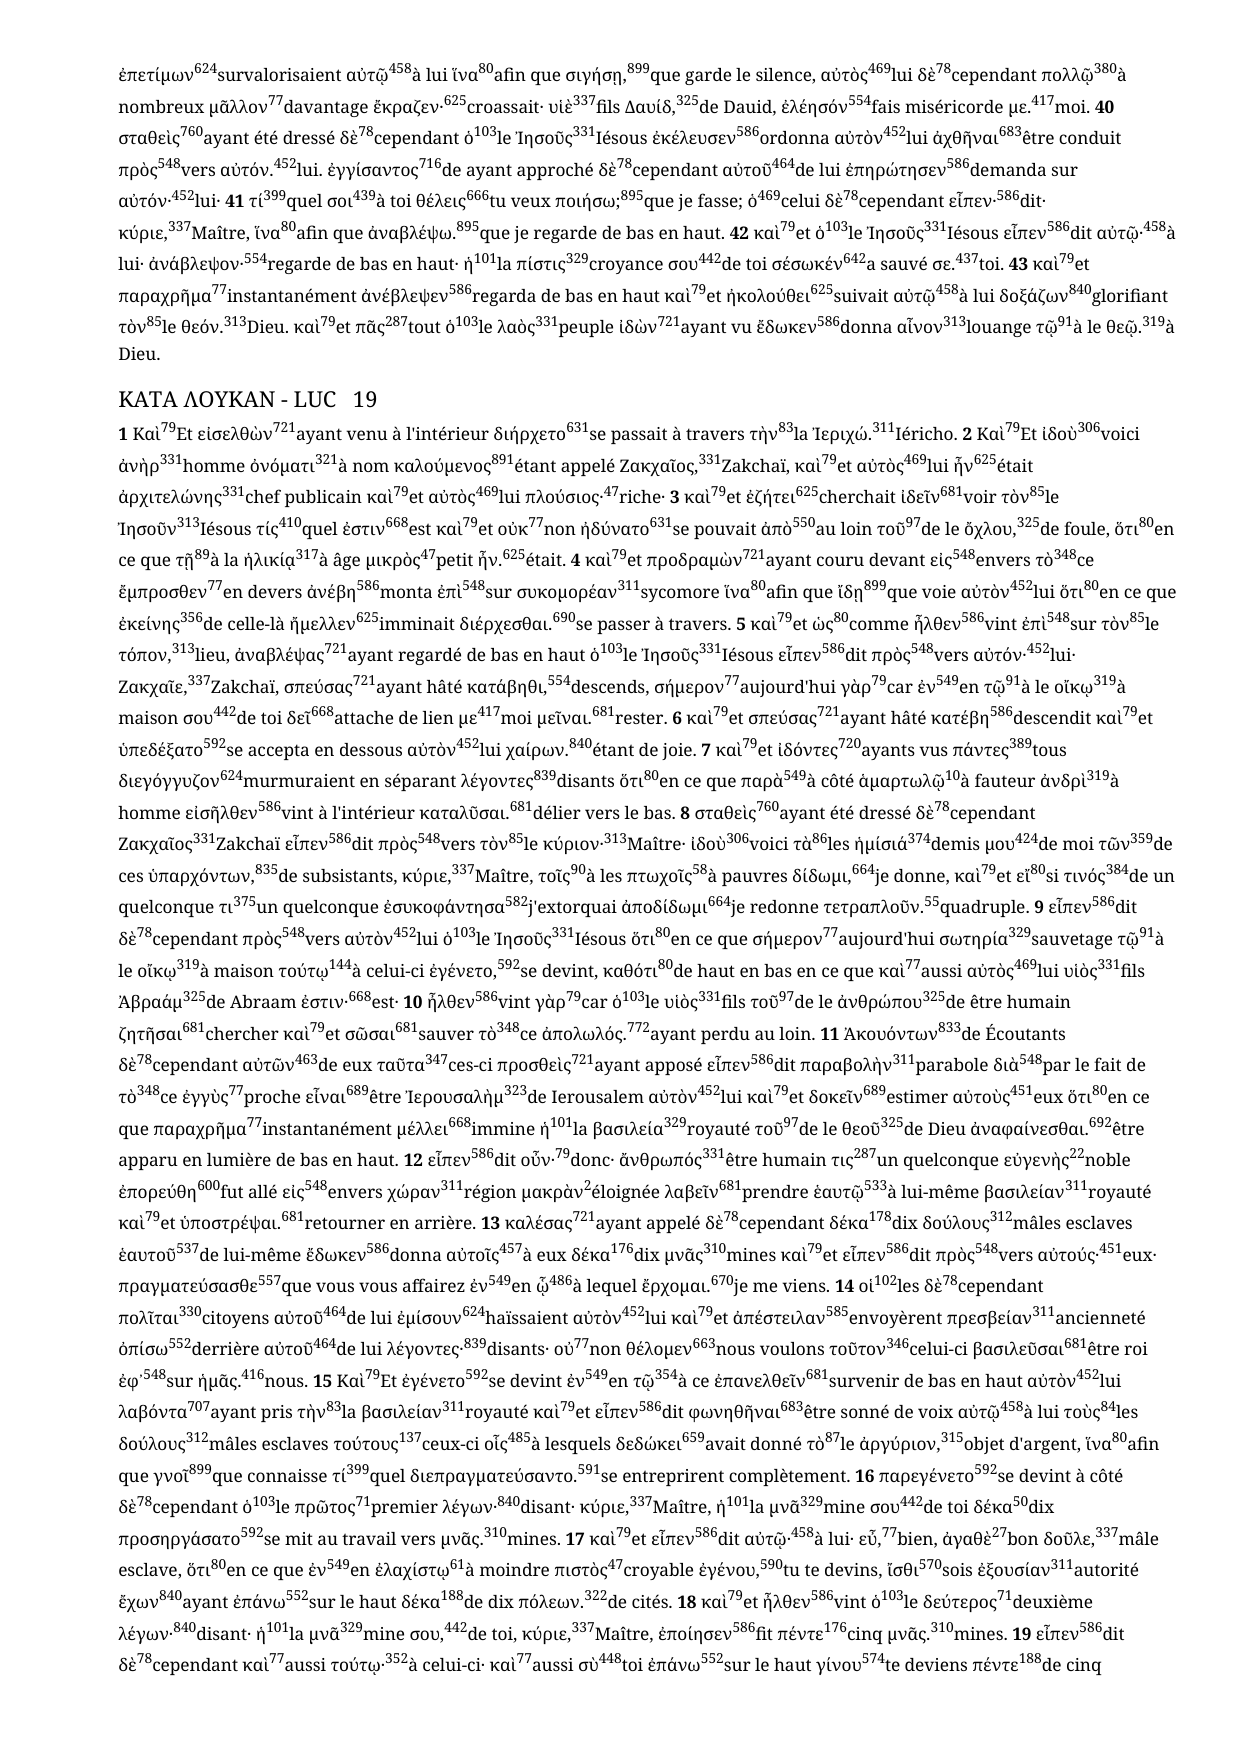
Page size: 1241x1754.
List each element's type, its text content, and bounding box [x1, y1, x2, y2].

text 1 Ἔλεγεν625Disait δὲ78cependant παραβολὴν311parabole αὐτοῖς457à eux πρὸς548vers τὸ348ce δεῖν689attacher de lien πάντοτε77en tout moment προσεύχεσθαι690se prier αὐτοὺς451eux καὶ79et μὴ77ne pas ἐγκακεῖν,689négliger au-dedans, 2 λέγων·840disant· κριτής331juge τις287un quelconque ἦν625était ἔν549en τινι273à une quelconque πόλει317à cité τὸν85le θεὸν313Dieu μὴ77ne pas φοβούμενος867se effrayant καὶ79et ἄνθρωπον313être humain μὴ77ne pas ἐντρεπόμενος.891étant tourné intérieurement. 3 χήρα329veuve δὲ78cependant ἦν625était ἐν549en τῇ89à la πόλει317à cité ἐκείνῃ142à celle-là καὶ79et ἤρχετο631se venait πρὸς548vers αὐτὸν452lui λέγουσα·838disante· ἐκδίκησόν554venge με417moi ἀπὸ550au loin τοῦ97de le ἀντιδίκου325de adversaire μου.424de moi. 4 καὶ79et οὐκ77non ἤθελεν625voulait ἐπὶ548sur χρόνον.313temps. μετὰ548après ταῦτα347ces-ci δὲ78cependant εἶπεν586dit ἐν549en ἑαυτῷ·533à lui-même· εἰ80si καὶ77aussi τὸν85le θεὸν313Dieu οὐ77non φοβοῦμαι670je m'effraie οὐδὲ79non cependant ἄνθρωπον313être humain ἐντρέπομαι,676je suis tourné intérieurement, 5 διά548par le fait de γε340du moins τὸ348ce παρέχειν689fournir μοι420à moi κόπον313frappement τὴν83la χήραν311veuve ταύτην136celle-ci ἐκδικήσω602je vengerai αὐτήν,450elle, ἵνα80afin que μὴ77ne pas εἰς548envers τέλος315achèvement ἐρχομένη865se venante ὑπωπιάζῃ921que frappe sous l'oeil με.417moi. 6 Εἶπεν586Dit δὲ78cependant ὁ103le κύριος·331Maître· ἀκούσατε553écoutez τί399quel ὁ103le κριτὴς331juge τῆς95de la ἀδικίας323de injustice λέγει·668dit· 7 ὁ103le δὲ78cependant θεὸς331Dieu οὐ77non μὴ77ne pas ποιήσῃ899que fasse τὴν83la ἐκδίκησιν311vengeance τῶν96de les ἐκλεκτῶν64de élus αὐτοῦ464de lui τῶν357de ceux βοώντων833de beuglants αὐτῷ458à lui ἡμέρας323de journée καὶ79et νυκτός,323de nuit, καὶ79et μακροθυμεῖ668éloigne fureur ἐπ᾽549sur αὐτοῖς;457à eux; 8 λέγω664je dis ὑμῖν438à vous ὅτι80en ce que ποιήσει606fera τὴν83la ἐκδίκησιν311vengeance αὐτῶν463de eux ἐν549en τάχει.321à vitesse. πλὴν79toutefois ὁ103le υἱὸς331fils τοῦ97de le ἀνθρώπου325de être humain ἐλθὼν721ayant venu ἆρα80alors est-ce que εὑρήσει606trouvera τὴν83la πίστιν311croyance ἐπὶ550sur τῆς95de la γῆς;323de terre; 9 Εἶπεν586Dit δὲ78cependant καὶ77aussi πρός548vers τινας372des quelconques τοὺς345ceux πεποιθότας769ayants persuadés ἐφ᾽549sur ἑαυτοῖς532à eux-mêmes ὅτι80en ce que εἰσὶν667sont δίκαιοι46justes καὶ79et ἐξουθενοῦντας821excluants comme rien τοὺς84les λοιποὺς372restants τὴν83la παραβολὴν311parabole ταύτην·136celle-ci· 10 Ἄνθρωποι330Êtres humains δύο196deux ἀνέβησαν585montèrent εἰς548envers τὸ87le ἱερὸν315sanctuaire προσεύξασθαι,682se prier, ὁ103le εἷς71un Φαρισαῖος331Pharisien καὶ79et ὁ103le ἕτερος71autre-différent τελώνης.331collecteur de taxes. 11 ὁ103le Φαρισαῖος331Pharisien σταθεὶς760ayant été dressé ταῦτα347ces-ci πρὸς548vers ἑαυτὸν528lui-même προσηύχετο·631se priait· ὁ109le θεός,337Dieu, εὐχαριστῶ664je rends grâce σοι439à toi ὅτι80en ce que οὐκ77non εἰμὶ664je suis ὥσπερ80comme certes οἱ102les λοιποὶ389restants τῶν96de les ἀνθρώπων,324de êtres humains, ἅρπαγες,70ravisseurs, ἄδικοι,70injustes, μοιχοί,330adultères, ἢ79ou καὶ77aussi ὡς80comme οὗτος156celui-ci ὁ103le τελώνης·331collecteur de taxes· 12 νηστεύω664je jeûne δὶς77doublement τοῦ99de le σαββάτου,327de sabbat, ἀποδεκατεύω664je dîme loin πάντα374tous ὅσα481autant lesquels κτῶμαι.670je m'acquiers. 13 ὁ103le δὲ78cependant τελώνης331collecteur de taxes μακρόθεν77à distance ἑστὼς783ayant dressé οὐκ77non ἤθελεν625voulait οὐδὲ77non cependant τοὺς244les ὀφθαλμοὺς312yeux ἐπᾶραι681surélever εἰς548envers τὸν85le οὐρανόν,313ciel, ἀλλ᾽79mais ἔτυπτεν625tapait τὸ87le στῆθος315poitrine αὐτοῦ464de lui λέγων·840disant· ὁ109le θεός,337Dieu, ἱλάσθητί563sois été propice μοι420à moi τῷ91à le ἁμαρτωλῷ.59à fauteur. 14 λέγω664je dis ὑμῖν,438à vous, κατέβη586descendit οὗτος364celui-ci δεδικαιωμένος813ayant été justifié εἰς548envers τὸν85le οἶκον313maison αὐτοῦ464de lui παρ᾽548à côté ἐκεῖνον·346celui-là· ὅτι80en ce que πᾶς390tout ὁ364celui ὑψῶν840haussant ἑαυτὸν528lui-même ταπεινωθήσεται,619sera baissé, ὁ364celui δὲ78cependant ταπεινῶν840baissant ἑαυτὸν528lui-même ὑψωθήσεται.619sera haussé. 15 Προσέφερον624Apportaient δὲ78cependant αὐτῷ458à lui καὶ77aussi τὰ86les βρέφη314bébés ἵνα80afin que αὐτῶν465de eux ἅπτηται·927que se touche· ἰδόντες720ayants vus δὲ78cependant οἱ102les μαθηταὶ330disciples ἐπετίμων624survalorisaient αὐτοῖς.457à eux. 16 ὁ103le δὲ78cependant Ἰησοῦς331Iésous προσεκαλέσατο592se appela auprès αὐτὰ453eux λέγων·840disant· ἄφετε553abandonnez τὰ86les παιδία314petits enfants ἔρχεσθαι690se venir πρός548vers με417moi καὶ79et μὴ77ne pas κωλύετε569empêchez αὐτά,453eux, τῶν98de les γὰρ79car τοιούτων359de tels ἐστὶν668est ἡ101la βασιλεία329royauté τοῦ97de le θεοῦ.325de Dieu. 17 ἀμὴν304amen λέγω664je dis ὑμῖν,438à vous, ὃς498lequel ἂν340le cas échéant μὴ77ne pas δέξηται905que se accepte τὴν83la βασιλείαν311royauté τοῦ97de le θεοῦ325de Dieu ὡς80comme παιδίον,333petit enfant, οὐ77non μὴ77ne pas εἰσέλθῃ899que vienne à l'intérieur εἰς548envers αὐτήν.450elle. 18 Καὶ79Et ἐπηρώτησέν586demanda sur τις287un quelconque αὐτὸν452lui ἄρχων331chef λέγων·840disant· διδάσκαλε337enseignant ἀγαθέ,27bon, τί399quel ποιήσας721ayant fait ζωὴν311vie αἰώνιον2éternelle κληρονομήσω;602je hériterai; 19 εἶπεν586dit δὲ78cependant αὐτῷ458à lui ὁ103le Ἰησοῦς·331Iésous· τί399quel με417moi λέγεις666tu dis ἀγαθόν;53bon; οὐδεὶς390aucun ἀγαθὸς47bon εἰ551si μὴ77ne pas εἷς197un ὁ103le θεός.331Dieu. 20 τὰς82les ἐντολὰς310commandements οἶδας·640tu as su· μὴ77ne pas μοιχεύσῃς,897que tu adultères, μὴ77ne pas φονεύσῃς,897que tu meurtrisses, μὴ77ne pas κλέψῃς,897que tu voles, μὴ77ne pas ψευδομαρτυρήσῃς,897que tu témoignes faussement, τίμα570valorise τὸν85le πατέρα313père σου442de toi καὶ79et τὴν83la μητέρα.311mère. 21 ὁ469celui δὲ78cependant εἶπεν·586dit· ταῦτα347ces-ci πάντα270tous ἐφύλαξα582je gardiennai ἐκ550hors νεότητος323de jeunesse μου.424de moi. 22 ἀκούσας721ayant écouté δὲ78cependant ὁ103le Ἰησοῦς331Iésous εἶπεν586dit αὐτῷ·458à lui· ἔτι77encore ἕν73un σοι439à toi λείπει·668laisse· πάντα374tous ὅσα481autant lesquels ἔχεις666tu as πώλησον554troque καὶ79et διάδος554distribue πτωχοῖς,58à pauvres, καὶ79et ἕξεις604tu auras θησαυρὸν313trésor ἐν549en [τοῖς]90[à les] οὐρανοῖς,318à cieux, καὶ79et δεῦρο77viens ici ἀκολούθει570suis μοι.420à moi. 23 ὁ469celui δὲ78cependant ἀκούσας721ayant écouté ταῦτα347ces-ci περίλυπος47triste autour ἐγενήθη·600fut devenu· ἦν625était γὰρ79car πλούσιος47riche σφόδρα.77véhémentement. 24 Ἰδὼν721Ayant vu δὲ78cependant αὐτὸν452lui ὁ103le Ἰησοῦς331Iésous [περίλυπον4[triste autour γενόμενον]728se ayant devenu] εἶπεν·586dit· πῶς77comment? δυσκόλως77difficilement οἱ363ceux τὰ86les χρήματα314choses de besoins ἔχοντες839ayants εἰς548envers τὴν83la βασιλείαν311royauté τοῦ97de le θεοῦ325de Dieu εἰσπορεύονται·673se vont à l'intérieur· 25 εὐκοπώτερον49plus facile γάρ79car ἐστιν668est κάμηλον313chameau διὰ550par τρήματος327de trou βελόνης323de pointe d'aiguille εἰσελθεῖν681venir à l'intérieur ἢ79ou πλούσιον53riche εἰς548envers τὴν83la βασιλείαν311royauté τοῦ97de le θεοῦ325de Dieu εἰσελθεῖν.681venir à l'intérieur. 26 εἶπαν585dirent δὲ78cependant οἱ468ceux ἀκούσαντες·720ayants écoutés· καὶ79et τίς410quel δύναται674se peut σωθῆναι;683être sauvé; 27 ὁ469celui δὲ78cependant εἶπεν·586dit· τὰ104les ἀδύνατα72impuissants παρὰ549à côté ἀνθρώποις318à êtres humains δυνατὰ48puissants παρὰ549à côté τῷ91à le θεῷ319à Dieu ἐστιν.668est. 28 Εἶπεν586Dit δὲ78cependant ὁ103le Πέτρος·331Pierre· ἰδοὺ306voici ἡμεῖς430nous ἀφέντες720ayants abandonnés τὰ246les ἴδια116en propres ἠκολουθήσαμέν581nous suivîmes σοι.439à toi. 29 ὁ469celui δὲ78cependant εἶπεν586dit αὐτοῖς·457à eux· ἀμὴν304amen λέγω664je dis ὑμῖν438à vous ὅτι80en ce que οὐδείς390aucun ἐστιν668est ὃς498lequel ἀφῆκεν586abandonna οἰκίαν311maison d'habitation ἢ79ou γυναῖκα311femme ἢ79ou ἀδελφοὺς312frères ἢ79ou γονεῖς312parents géniteurs ἢ79ou τέκνα314enfants ἕνεκεν552à cause τῆς95de la βασιλείας323de royauté τοῦ97de le θεοῦ,325de Dieu, 30 ὃς498lequel οὐχὶ77non pas μὴ77ne pas [ἀπο]λάβῃ899que reçoive loin πολλαπλασίονα5multipliement ἐν549en τῷ91à le καιρῷ319à moment τούτῳ144à celui-ci καὶ79et ἐν549en τῷ91à le αἰῶνι319à ère τῷ352à celui ἐρχομένῳ855à se venant ζωὴν311vie αἰώνιον.2éternelle. 31 Παραλαβὼν721Ayant pris à côté δὲ78cependant τοὺς84les δώδεκα52douze εἶπεν586dit πρὸς548vers αὐτούς·451eux· ἰδοὺ306voici ἀναβαίνομεν663nous montons εἰς548envers Ἰερουσαλήμ,311Ierousalem, καὶ79et τελεσθήσεται619sera achevé πάντα288tous τὰ365ces γεγραμμένα814ayants étés graphés διὰ550par τῶν96de les προφητῶν324de prophètes τῷ91à le υἱῷ319à fils τοῦ97de le ἀνθρώπου·325de être humain· 32 παραδοθήσεται619sera livré γὰρ79car τοῖς92à les ἔθνεσιν320à ethnies καὶ79et ἐμπαιχθήσεται619sera enjoué καὶ79et ὑβρισθήσεται619sera brutalisé καὶ79et ἐμπτυσθήσεται619sera craché envers 33 καὶ79et μαστιγώσαντες720ayants fouettés ἀποκτενοῦσιν605tueront catégoriquement αὐτόν,452lui, καὶ79et τῇ89à la ἡμέρᾳ317à journée τῇ89à la τρίτῃ206à troisième ἀναστήσεται.612se redressera. 34 καὶ79et αὐτοὶ468eux οὐδὲν375aucun τούτων359de ces-ci συνῆκαν585comprirent καὶ79et ἦν625était τὸ105le ῥῆμα333oral τοῦτο158ce-ci κεκρυμμένον815ayant été caché ἀπ᾽550au loin αὐτῶν463de eux καὶ79et οὐκ77non ἐγίνωσκον624connaissaient τὰ347ces λεγόμενα.876étants dits. 35 Ἐγένετο592Se devint δὲ78cependant ἐν549en τῷ354à ce ἐγγίζειν689approcher αὐτὸν452lui εἰς548envers Ἰεριχὼ311Iéricho τυφλός71aveugle τις287un quelconque ἐκάθητο631se était assis παρὰ548à côté τὴν83la ὁδὸν311chemin ἐπαιτῶν.840quémandant. 36 ἀκούσας721ayant écouté δὲ78cependant ὄχλου325de foule διαπορευομένου861de se allant à travers ἐπυνθάνετο631se enquérait τί412quel εἴη700que soit τοῦτο.366ce-ci. 37 ἀπήγγειλαν585rapportèrent annonce δὲ78cependant αὐτῷ458à lui ὅτι80en ce que Ἰησοῦς331Iésous ὁ103le Ναζωραῖος331Nazoréen παρέρχεται.674se passe à côté. 38 καὶ79et ἐβόησεν586beugla λέγων·840disant· Ἰησοῦ337Iésous υἱὲ337fils Δαυίδ,325de Dauid, ἐλέησόν554fais miséricorde με.417moi. 39 καὶ79et οἱ363ceux προάγοντες839menants devant ἐπετίμων624survalorisaient αὐτῷ458à lui ἵνα80afin que σιγήσῃ,899que garde le silence, αὐτὸς469lui δὲ78cependant πολλῷ380à nombreux μᾶλλον77davantage ἔκραζεν·625croassait· υἱὲ337fils Δαυίδ,325de Dauid, ἐλέησόν554fais miséricorde με.417moi. 40 σταθεὶς760ayant été dressé δὲ78cependant ὁ103le Ἰησοῦς331Iésous ἐκέλευσεν586ordonna αὐτὸν452lui ἀχθῆναι683être conduit πρὸς548vers αὐτόν.452lui. ἐγγίσαντος716de ayant approché δὲ78cependant αὐτοῦ464de lui ἐπηρώτησεν586demanda sur αὐτόν·452lui· 41 τί399quel σοι439à toi θέλεις666tu veux ποιήσω;895que je fasse; ὁ469celui δὲ78cependant εἶπεν·586dit· κύριε,337Maître, ἵνα80afin que ἀναβλέψω.895que je regarde de bas en haut. 42 καὶ79et ὁ103le Ἰησοῦς331Iésous εἶπεν586dit αὐτῷ·458à lui· ἀνάβλεψον·554regarde de bas en haut· ἡ101la πίστις329croyance σου442de toi σέσωκέν642a sauvé σε.437toi. 43 καὶ79et παραχρῆμα77instantanément ἀνέβλεψεν586regarda de bas en haut καὶ79et ἠκολούθει625suivait αὐτῷ458à lui δοξάζων840glorifiant τὸν85le θεόν.313Dieu. καὶ79et πᾶς287tout ὁ103le λαὸς331peuple ἰδὼν721ayant vu ἔδωκεν586donna αἶνον313louange τῷ91à le θεῷ.319à Dieu. [118, 59, 1181, 366]
text 1 Καὶ79Et εἰσελθὼν721ayant venu à l'intérieur διήρχετο631se passait à travers τὴν83la Ἰεριχώ.311Iéricho. 2 Καὶ79Et ἰδοὺ306voici ἀνὴρ331homme ὀνόματι321à nom καλούμενος891étant appelé Ζακχαῖος,331Zakchaï, καὶ79et αὐτὸς469lui ἦν625était ἀρχιτελώνης331chef publicain καὶ79et αὐτὸς469lui πλούσιος·47riche· 3 καὶ79et ἐζήτει625cherchait ἰδεῖν681voir τὸν85le Ἰησοῦν313Iésous τίς410quel ἐστιν668est καὶ79et οὐκ77non ἠδύνατο631se pouvait ἀπὸ550au loin τοῦ97de le ὄχλου,325de foule, ὅτι80en ce que τῇ89à la ἡλικίᾳ317à âge μικρὸς47petit ἦν.625était. 4 καὶ79et προδραμὼν721ayant couru devant εἰς548envers τὸ348ce ἔμπροσθεν77en devers ἀνέβη586monta ἐπὶ548sur συκομορέαν311sycomore ἵνα80afin que ἴδῃ899que voie αὐτὸν452lui ὅτι80en ce que ἐκείνης356de celle-là ἤμελλεν625imminait διέρχεσθαι.690se passer à travers. 5 καὶ79et ὡς80comme ἦλθεν586vint ἐπὶ548sur τὸν85le τόπον,313lieu, ἀναβλέψας721ayant regardé de bas en haut ὁ103le Ἰησοῦς331Iésous εἶπεν586dit πρὸς548vers αὐτόν·452lui· Ζακχαῖε,337Zakchaï, σπεύσας721ayant hâté κατάβηθι,554descends, σήμερον77aujourd'hui γὰρ79car ἐν549en τῷ91à le οἴκῳ319à maison σου442de toi δεῖ668attache de lien με417moi μεῖναι.681rester. 6 καὶ79et σπεύσας721ayant hâté κατέβη586descendit καὶ79et ὑπεδέξατο592se accepta en dessous αὐτὸν452lui χαίρων.840étant de joie. 7 καὶ79et ἰδόντες720ayants vus πάντες389tous διεγόγγυζον624murmuraient en séparant λέγοντες839disants ὅτι80en ce que παρὰ549à côté ἁμαρτωλῷ10à fauteur ἀνδρὶ319à homme εἰσῆλθεν586vint à l'intérieur καταλῦσαι.681délier vers le bas. 8 σταθεὶς760ayant été dressé δὲ78cependant Ζακχαῖος331Zakchaï εἶπεν586dit πρὸς548vers τὸν85le κύριον·313Maître· ἰδοὺ306voici τὰ86les ἡμίσιά374demis μου424de moi τῶν359de ces ὑπαρχόντων,835de subsistants, κύριε,337Maître, τοῖς90à les πτωχοῖς58à pauvres δίδωμι,664je donne, καὶ79et εἴ80si τινός384de un quelconque τι375un quelconque ἐσυκοφάντησα582j'extorquai ἀποδίδωμι664je redonne τετραπλοῦν.55quadruple. 9 εἶπεν586dit δὲ78cependant πρὸς548vers αὐτὸν452lui ὁ103le Ἰησοῦς331Iésous ὅτι80en ce que σήμερον77aujourd'hui σωτηρία329sauvetage τῷ91à le οἴκῳ319à maison τούτῳ144à celui-ci ἐγένετο,592se devint, καθότι80de haut en bas en ce que καὶ77aussi αὐτὸς469lui υἱὸς331fils Ἀβραάμ325de Abraam ἐστιν·668est· 10 ἦλθεν586vint γὰρ79car ὁ103le υἱὸς331fils τοῦ97de le ἀνθρώπου325de être humain ζητῆσαι681chercher καὶ79et σῶσαι681sauver τὸ348ce ἀπολωλός.772ayant perdu au loin. 11 Ἀκουόντων833de Écoutants δὲ78cependant αὐτῶν463de eux ταῦτα347ces-ci προσθεὶς721ayant apposé εἶπεν586dit παραβολὴν311parabole διὰ548par le fait de τὸ348ce ἐγγὺς77proche εἶναι689être Ἰερουσαλὴμ323de Ierousalem αὐτὸν452lui καὶ79et δοκεῖν689estimer αὐτοὺς451eux ὅτι80en ce que παραχρῆμα77instantanément μέλλει668immine ἡ101la βασιλεία329royauté τοῦ97de le θεοῦ325de Dieu ἀναφαίνεσθαι.692être apparu en lumière de bas en haut. 12 εἶπεν586dit οὖν·79donc· ἄνθρωπός331être humain τις287un quelconque εὐγενὴς22noble ἐπορεύθη600fut allé εἰς548envers χώραν311région μακρὰν2éloignée λαβεῖν681prendre ἑαυτῷ533à lui-même βασιλείαν311royauté καὶ79et ὑποστρέψαι.681retourner en arrière. 13 καλέσας721ayant appelé δὲ78cependant δέκα178dix δούλους312mâles esclaves ἑαυτοῦ537de lui-même ἔδωκεν586donna αὐτοῖς457à eux δέκα176dix μνᾶς310mines καὶ79et εἶπεν586dit πρὸς548vers αὐτούς·451eux· πραγματεύσασθε557que vous vous affairez ἐν549en ᾧ486à lequel ἔρχομαι.670je me viens. 14 οἱ102les δὲ78cependant πολῖται330citoyens αὐτοῦ464de lui ἐμίσουν624haïssaient αὐτὸν452lui καὶ79et ἀπέστειλαν585envoyèrent πρεσβείαν311ancienneté ὀπίσω552derrière αὐτοῦ464de lui λέγοντες·839disants· οὐ77non θέλομεν663nous voulons τοῦτον346celui-ci βασιλεῦσαι681être roi ἐφ᾽548sur ἡμᾶς.416nous. 15 Καὶ79Et ἐγένετο592se devint ἐν549en τῷ354à ce ἐπανελθεῖν681survenir de bas en haut αὐτὸν452lui λαβόντα707ayant pris τὴν83la βασιλείαν311royauté καὶ79et εἶπεν586dit φωνηθῆναι683être sonné de voix αὐτῷ458à lui τοὺς84les δούλους312mâles esclaves τούτους137ceux-ci οἷς485à lesquels δεδώκει659avait donné τὸ87le ἀργύριον,315objet d'argent, ἵνα80afin que γνοῖ899que connaisse τί399quel διεπραγματεύσαντο.591se entreprirent complètement. 16 παρεγένετο592se devint à côté δὲ78cependant ὁ103le πρῶτος71premier λέγων·840disant· κύριε,337Maître, ἡ101la μνᾶ329mine σου442de toi δέκα50dix προσηργάσατο592se mit au travail vers μνᾶς.310mines. 17 καὶ79et εἶπεν586dit αὐτῷ·458à lui· εὖ,77bien, ἀγαθὲ27bon δοῦλε,337mâle esclave, ὅτι80en ce que ἐν549en ἐλαχίστῳ61à moindre πιστὸς47croyable ἐγένου,590tu te devins, ἴσθι570sois ἐξουσίαν311autorité ἔχων840ayant ἐπάνω552sur le haut δέκα188de dix πόλεων.322de cités. 18 καὶ79et ἦλθεν586vint ὁ103le δεύτερος71deuxième λέγων·840disant· ἡ101la μνᾶ329mine σου,442de toi, κύριε,337Maître, ἐποίησεν586fit πέντε176cinq μνᾶς.310mines. 19 εἶπεν586dit δὲ78cependant καὶ77aussi τούτῳ·352à celui-ci· καὶ77aussi σὺ448toi ἐπάνω552sur le haut γίνου574te deviens πέντε188de cinq πόλεων.322de cités. 20 καὶ79et ὁ103le ἕτερος390autre-différent ἦλθεν586vint λέγων·840disant· κύριε,337Maître, ἰδοὺ306voici ἡ101la μνᾶ329mine σου442de toi ἣν478laquelle εἶχον621j'avais ἀποκειμένην847se couchante loin ἐν549en σουδαρίῳ·321à petit suaire· 21 ἐφοβούμην627je m'effrayais γάρ79car σε,437toi, ὅτι80en ce que ἄνθρωπος331être humain αὐστηρὸς22sévère εἶ,666tu es, αἴρεις666tu lèves ὃ482lequel οὐκ77non ἔθηκας584tu posas καὶ79et θερίζεις666tu moissonnes ὃ482lequel οὐκ77non ἔσπειρας.584tu semas. 22 λέγει668dit αὐτῷ·458à lui· ἐκ550hors τοῦ99de le στόματός327de bouche σου442de toi κρινῶ602je jugerai σε,437toi, πονηρὲ27méchant δοῦλε.337mâle esclave. ᾔδεις657tu avais su ὅτι80en ce que ἐγὼ431moi ἄνθρωπος331être humain αὐστηρός22sévère εἰμι,664je suis, αἴρων840levant ὃ482lequel οὐκ77non ἔθηκα582je posai καὶ79et θερίζων840moissonnant ὃ482lequel οὐκ77non ἔσπειρα;582je semai; 23 καὶ79et διὰ548par le fait de τί399quel οὐκ77non ἔδωκάς584tu donnas μου424de moi τὸ87le ἀργύριον315objet d'argent ἐπὶ548sur τράπεζαν;311table; κἀγὼ431et moi ἐλθὼν721ayant venu σὺν549avec τόκῳ319à production ἂν340le cas échéant αὐτὸ454lui ἔπραξα.582je pratiquai. 24 καὶ79et τοῖς351à ceux παρεστῶσιν773à ayants dressés à côté εἶπεν·586dit· ἄρατε553levez ἀπ᾽550au loin αὐτοῦ464de lui τὴν83la μνᾶν311mine καὶ79et δότε553donnez τῷ352à celui τὰς82les δέκα176dix μνᾶς310mines ἔχοντι828à ayant –935– 25 καὶ79et εἶπαν585dirent αὐτῷ·458à lui· κύριε,337Maître, ἔχει668a δέκα176dix μνᾶς310mines –935– 26 λέγω664je dis ὑμῖν438à vous ὅτι80en ce que παντὶ378à tout τῷ352à celui ἔχοντι828à ayant δοθήσεται,619sera donné, ἀπὸ550au loin δὲ78cependant τοῦ358de celui μὴ77ne pas ἔχοντος834de ayant καὶ77aussi ὃ500lequel ἔχει668a ἀρθήσεται.619sera levé. 27 πλὴν79toutefois τοὺς84les ἐχθρούς52ennemis μου424de moi τούτους137ceux-ci τοὺς345ceux μὴ77ne pas θελήσαντάς706ayants voulus με417moi βασιλεῦσαι681être roi ἐπ᾽548sur αὐτοὺς451eux ἀγάγετε553conduisez ὧδε77ici καὶ79et κατασφάξατε553égorgez de haut en bas αὐτοὺς451eux ἔμπροσθέν552en devers μου.424de moi. 28 Καὶ79Et εἰπὼν721ayant dit ταῦτα347ces-ci ἐπορεύετο631se allait ἔμπροσθεν77en devers ἀναβαίνων840montant εἰς548envers Ἱεροσόλυμα.314Ierosoluma. 29 Καὶ79Et ἐγένετο592se devint ὡς80comme ἤγγισεν586approcha εἰς548envers Βηθφαγὴ311Bethphagé καὶ79et Βηθανία[ν]311Béthanie πρὸς548vers τὸ87le ὄρος315montagne τὸ348ce καλούμενον877étant appelé Ἐλαιῶν,322de Oliveraies, ἀπέστειλεν586envoya δύο52deux τῶν96de les μαθητῶν324de disciples 30 λέγων·840disant· ὑπάγετε569dirigez en arrière εἰς548envers τὴν83la κατέναντι77en contre face κώμην,311village, ἐν549en ᾗ484à laquelle εἰσπορευόμενοι866se allants à l'intérieur εὑρήσετε603vous trouverez πῶλον313poulain δεδεμένον,796ayant été attaché de lien, ἐφ᾽548sur ὃν480lequel οὐδεὶς390aucun πώποτε77jamais à un moment ἀνθρώπων324de êtres humains ἐκάθισεν,586assit, καὶ79et λύσαντες720ayants déliés αὐτὸν452lui ἀγάγετε.553conduisez. 31 καὶ79et ἐάν80si le cas échéant τις390un quelconque ὑμᾶς436vous ἐρωτᾷ·921que sollicite· διὰ548par le fait de τί399quel λύετε;665vous déliez; οὕτως77ainsi ἐρεῖτε·603vous direz· ὅτι80en ce que ὁ103le κύριος331Maître αὐτοῦ464de lui χρείαν311besoin ἔχει.668a. 32 Ἀπελθόντες720Ayants éloignés δὲ78cependant οἱ468ceux ἀπεσταλμένοι812ayants étés envoyés εὗρον585trouvèrent καθὼς77de haut en bas comme εἶπεν586dit αὐτοῖς.457à eux. 33 λυόντων833de déliants δὲ78cependant αὐτῶν463de eux τὸν85le πῶλον313poulain εἶπαν585dirent οἱ102les κύριοι330Maîtres αὐτοῦ464de lui πρὸς548vers αὐτούς·451eux· τί399quel λύετε665vous déliez τὸν85le πῶλον;313poulain; 34 οἱ468ceux δὲ78cependant εἶπαν·585dirent· ὅτι80en ce que ὁ103le κύριος331Maître αὐτοῦ464de lui χρείαν311besoin ἔχει.668a. 35 καὶ79et ἤγαγον585conduisirent αὐτὸν452lui πρὸς548vers τὸν85le Ἰησοῦν313Iésous καὶ79et ἐπιρίψαντες720ayants flanqués au-dessus αὐτῶν463de eux τὰ86les ἱμάτια314himations ἐπὶ548sur τὸν85le πῶλον313poulain ἐπεβίβασαν585montèrent dessus τὸν85le Ἰησοῦν.313Iésous. 36 πορευομένου861de se allant δὲ78cependant αὐτοῦ464de lui ὑπεστρώννυον624étendaient en dessous τὰ86les ἱμάτια314himations ἑαυτῶν536de eux-mêmes ἐν549en τῇ89à la ὁδῷ.317à chemin. 37 Ἐγγίζοντος834de Approchant δὲ78cependant αὐτοῦ464de lui ἤδη77déjà πρὸς549vers τῇ89à la καταβάσει317à descente τοῦ99de le ὄρους327de montagne τῶν94de les ἐλαιῶν322de oliviers ἤρξαντο591se originèrent ἅπαν289en totalité τὸ105le πλῆθος333multitude τῶν96de les μαθητῶν324de disciples χαίροντες839étants de joie αἰνεῖν689louer τὸν85le θεὸν313Dieu φωνῇ317à son de voix μεγάλῃ8à grande περὶ550autour πασῶν381de toutes ὧν489de lesquelles εἶδον585virent δυνάμεων,322de puissances, 38 λέγοντες·839disants· εὐλογημένος813ayant été élogié ὁ103le ἐρχόμενος,867se venant, ὁ103le βασιλεὺς331roi ἐν549en ὀνόματι321à nom κυρίου·325de Maître· ἐν549en οὐρανῷ319à ciel εἰρήνη329paix καὶ79et δόξα329gloire ἐν549en ὑψίστοις.60à très hauts. 39 καί79et τινες389des quelconques τῶν96de les Φαρισαίων324de Pharisiens ἀπὸ550au loin τοῦ97de le ὄχλου325de foule εἶπαν585dirent πρὸς548vers αὐτόν·452lui· διδάσκαλε,337enseignant, ἐπιτίμησον554survalorise τοῖς90à les μαθηταῖς318à disciples σου.442de toi. 40 καὶ79et ἀποκριθεὶς760ayant été répondu εἶπεν·586dit· λέγω664je dis ὑμῖν,438à vous, ὅτι80en ce que ἐὰν80si le cas échéant οὗτοι363ceux-ci σιωπήσουσιν,605silenceront, οἱ102les λίθοι330pierres κράξουσιν.605croasseront. 41 Καὶ79Et ὡς80comme ἤγγισεν586approcha ἰδὼν721ayant vu τὴν83la πόλιν311cité ἔκλαυσεν586pleura ἐπ᾽548sur αὐτὴν450elle 42 λέγων840disant ὅτι80en ce que εἰ80si ἔγνως584tu connus ἐν549en τῇ89à la ἡμέρᾳ317à journée ταύτῃ142à celle-ci καὶ77aussi σὺ448toi τὰ347ces πρὸς548vers εἰρήνην·311paix· νῦν77maintenant δὲ78cependant ἐκρύβη600fut caché ἀπὸ550au loin ὀφθαλμῶν324de yeux σου.442de toi. 43 ὅτι80en ce que ἥξουσιν605surgiront ἡμέραι328journées ἐπὶ548sur σὲ437toi καὶ79et περιβαλοῦσίν605entoureront οἱ102les ἐχθροί70ennemis σου442de toi χάρακά313palissade σοι439à toi καὶ79et περικυκλώσουσίν605encercleront autour σε437toi καὶ79et συνέξουσίν605tiendront ensemble σε437toi πάντοθεν,77en toutes parts, 44 καὶ79et ἐδαφιοῦσίν605mettront au sol σε437toi καὶ79et τὰ86les τέκνα314enfants σου442de toi ἐν549en σοί,439à toi, καὶ79et οὐκ77non ἀφήσουσιν605abandonneront λίθον313pierre ἐπὶ548sur λίθον313pierre ἐν549en σοί,439à toi, ἀνθ᾽550contre ὧν493de lesquels οὐκ77non ἔγνως584tu connus τὸν85le καιρὸν313moment τῆς95de la ἐπισκοπῆς323de supervision σου.442de toi. 45 Καὶ79Et εἰσελθὼν721ayant venu à l'intérieur εἰς548envers τὸ87le ἱερὸν315sanctuaire ἤρξατο592se origina ἐκβάλλειν689éjecter τοὺς345ceux πωλοῦντας821troquants 46 λέγων840disant αὐτοῖς·457à eux· γέγραπται·654a été graphé· καὶ79et ἔσται612se sera ὁ103le οἶκός331maison μου424de moi οἶκος331maison προσευχῆς,323de prière, ὑμεῖς447vous δὲ78cependant αὐτὸν452lui ἐποιήσατε583vous fîtes σπήλαιον315caverne λῃστῶν.324de pilleurs. 47 Καὶ79Et ἦν625était διδάσκων840enseignant τὸ348ce καθ᾽548selon ἡμέραν311journée ἐν549en τῷ93à le ἱερῷ.321à sanctuaire. οἱ102les δὲ78cependant ἀρχιερεῖς330chefs sacrificateurs καὶ79et οἱ102les γραμματεῖς330lettrés ἐζήτουν624cherchaient αὐτὸν452lui ἀπολέσαι681perdre au loin καὶ79et οἱ102les πρῶτοι70premiers τοῦ97de le λαοῦ,325de peuple, 48 καὶ79et οὐχ77non εὕρισκον624trouvaient τὸ348ce τί399quel ποιήσωσιν,898que fassent, ὁ103le λαὸς331peuple γὰρ79car ἅπας390en totalité ἐξεκρέματο631se suspendait hors αὐτοῦ464de lui ἀκούων.840écoutant. [118, 418, 1181, 1677]
text ΚΑΤΑ ΛΟΥΚΑΝ - LUC 19 [118, 384, 1181, 414]
